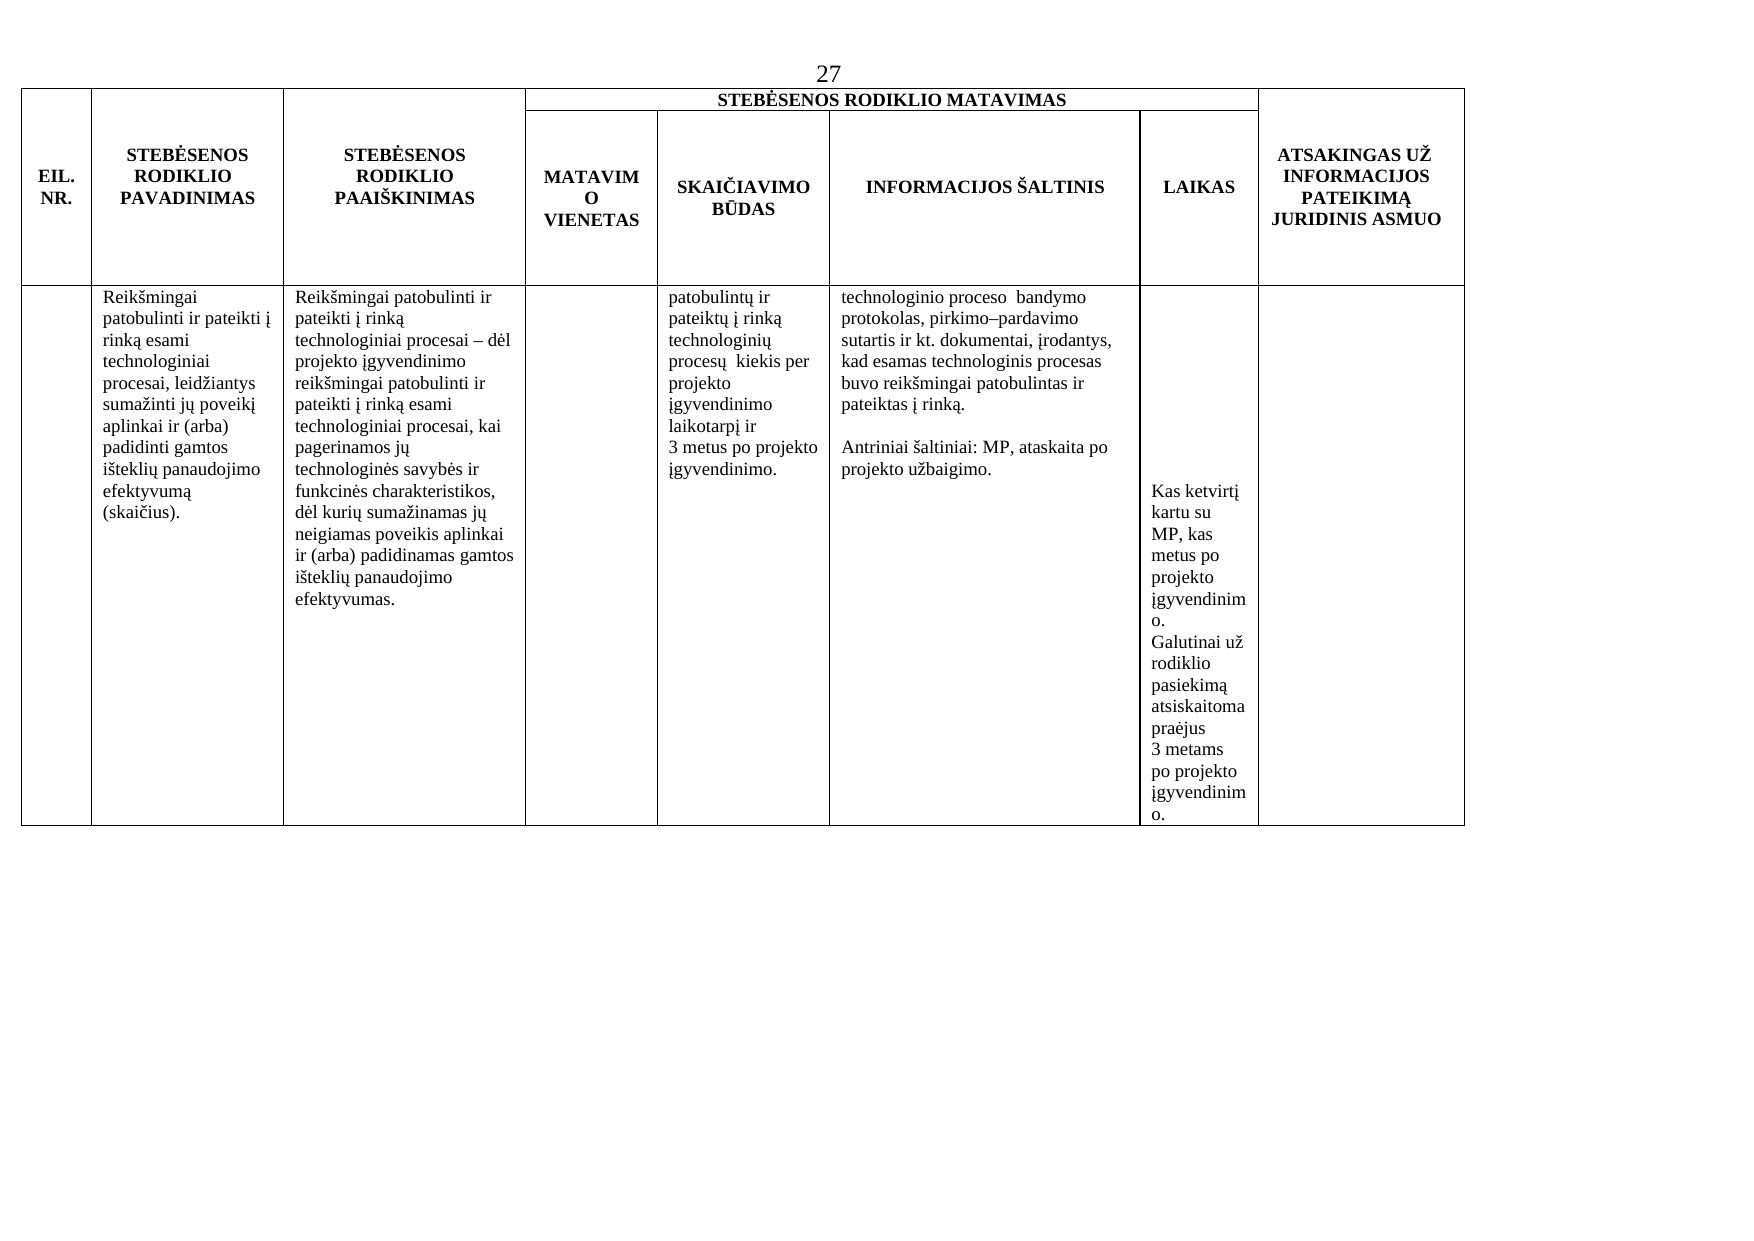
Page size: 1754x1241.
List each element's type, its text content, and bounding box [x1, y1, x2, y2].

table_header ATSAKINGAS UŽ INFORMACIJOS PATEIKIMĄ JURIDINIS ASMUO [1259, 89, 1464, 284]
table_cell Reikšmingai patobulinti ir pateikti į rinką esami technologiniai procesai, leidžiantys sumažinti jų poveikį aplinkai ir (arba) padidinti gamtos išteklių panaudojimo efektyvumą (skaičius). [92, 286, 283, 824]
table_cell [22, 286, 91, 824]
table_header STEBĖSENOS RODIKLIO MATAVIMAS [526, 89, 1258, 110]
table_cell INFORMACIJOS ŠALTINIS [830, 111, 1139, 284]
table_cell Kas ketvirtį kartu su MP, kas metus po projekto įgyvendinimo. Galutinai už rodiklio pasiekimą atsiskaitoma praėjus 3 metams po projekto įgyvendinimo. [1141, 286, 1258, 824]
table_cell Reikšmingai patobulinti ir pateikti į rinką technologiniai procesai – dėl projekto įgyvendinimo reikšmingai patobulinti ir pateikti į rinką esami technologiniai procesai, kai pagerinamos jų technologinės savybės ir funkcinės charakteristikos, dėl kurių sumažinamas jų neigiamas poveikis aplinkai ir (arba) padidinamas gamtos išteklių panaudojimo efektyvumas. [284, 286, 525, 824]
table_header STEBĖSENOS RODIKLIO PAVADINIMAS [92, 89, 283, 284]
table_header STEBĖSENOS RODIKLIO PAAIŠKINIMAS [284, 89, 525, 284]
table_header EIL. NR. [22, 89, 91, 284]
table_cell MATAVIMO VIENETAS [526, 111, 657, 284]
table_cell [526, 286, 657, 824]
table_cell [1259, 286, 1464, 824]
table_cell LAIKAS [1141, 111, 1258, 284]
table_cell SKAIČIAVIMO BŪDAS [658, 111, 829, 284]
table_cell patobulintų ir pateiktų į rinką technologinių procesų kiekis per projekto įgyvendinimo laikotarpį ir 3 metus po projekto įgyvendinimo. [658, 286, 829, 824]
table_cell technologinio proceso bandymo protokolas, pirkimo–pardavimo sutartis ir kt. dokumentai, įrodantys, kad esamas technologinis procesas buvo reikšmingai patobulintas ir pateiktas į rinką. Antriniai šaltiniai: MP, ataskaita po projekto užbaigimo. [830, 286, 1139, 824]
